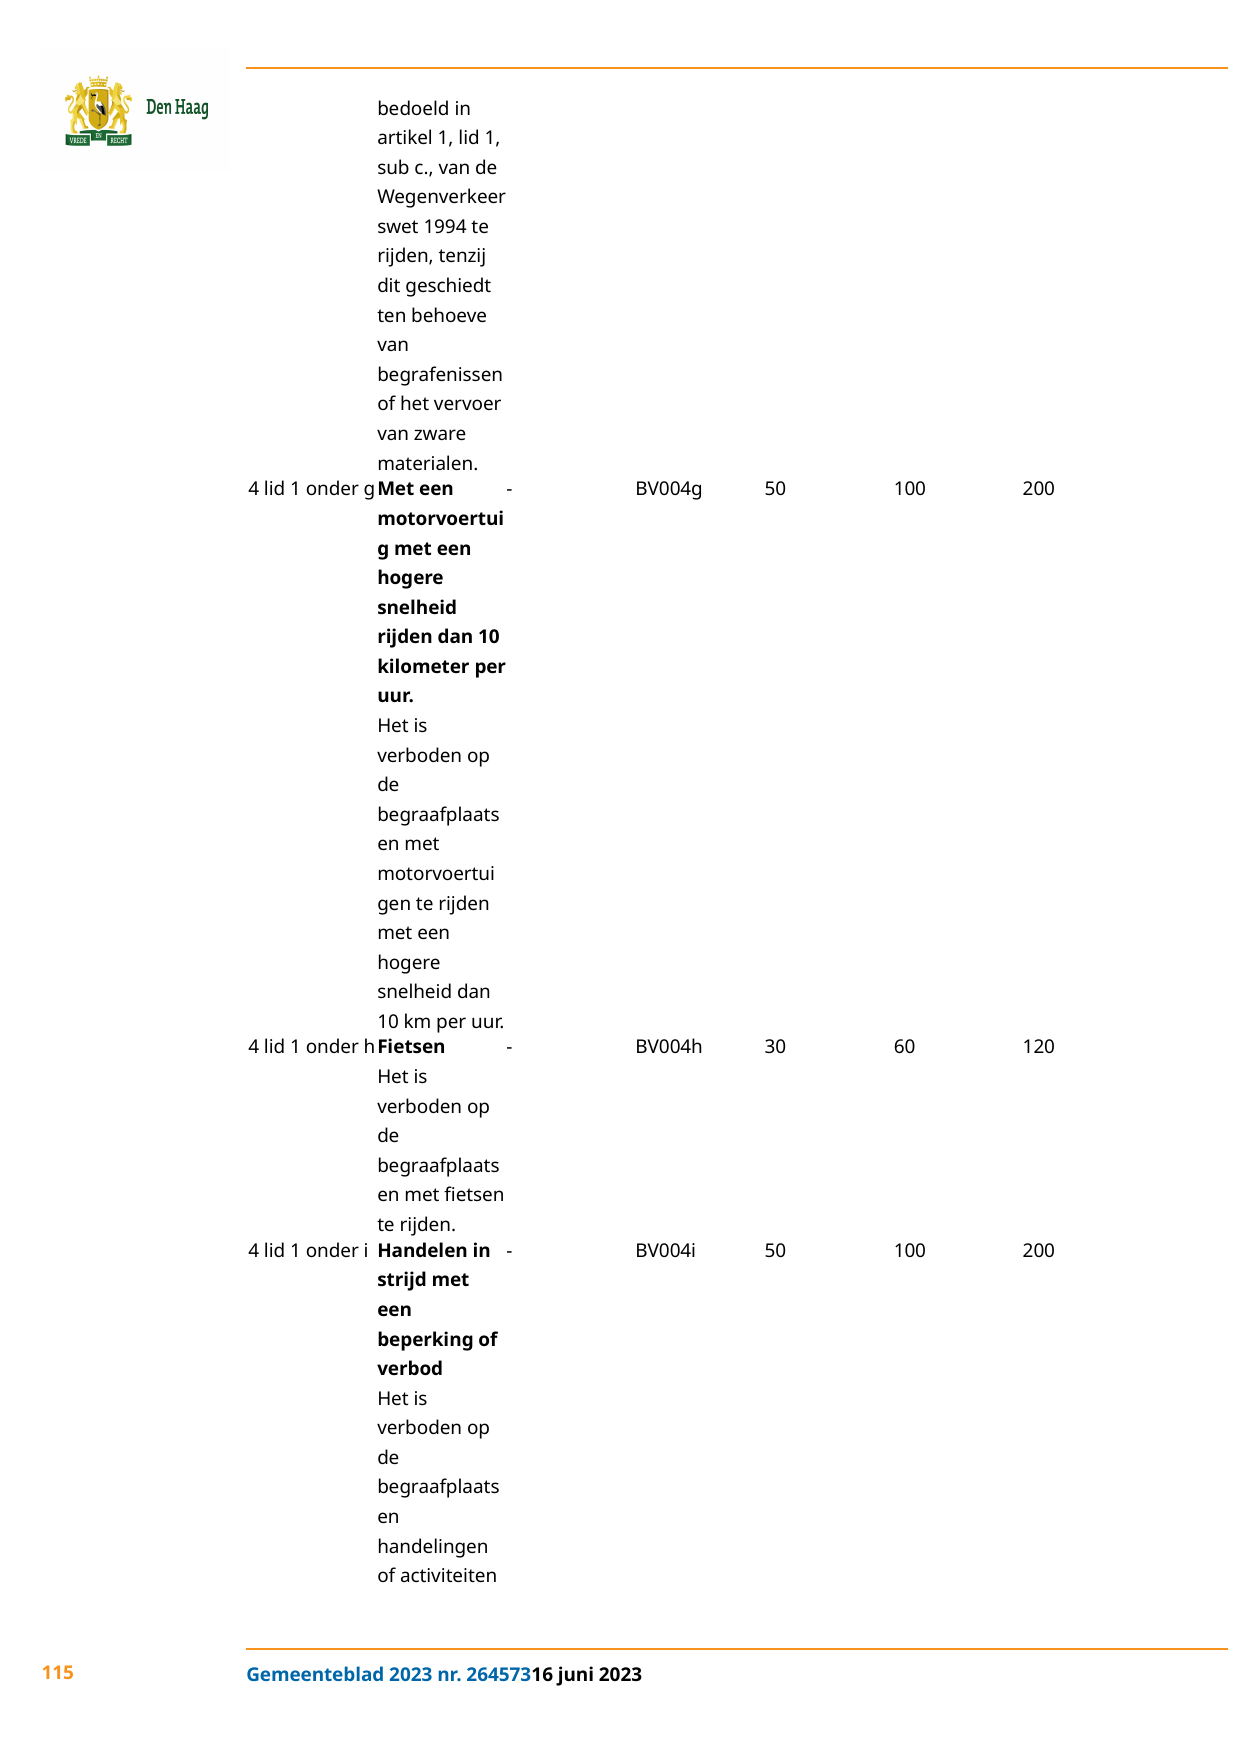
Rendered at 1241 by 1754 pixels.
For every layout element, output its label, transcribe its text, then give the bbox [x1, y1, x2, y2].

table_cell Fietsen Het is verboden op de begraafplaatsen met fietsen te rijden. [377, 1034, 506, 1237]
table_cell - [506, 95, 635, 476]
table_cell 100 [894, 476, 1022, 1034]
table_cell 30 [764, 1034, 893, 1237]
table_cell 4 lid 1 onder g [248, 476, 377, 1034]
table_cell 60 [894, 1034, 1022, 1237]
table_cell BV004h [635, 1034, 764, 1237]
table_cell BV004g [635, 476, 764, 1034]
table_cell Handelen in strijd met een beperking of verbod Het is verboden op de begraafplaatsen handelingen of activiteiten [377, 1237, 506, 1588]
table_cell - [506, 1034, 635, 1237]
table_cell 4 lid 1 onder i [248, 1237, 377, 1588]
table_cell [764, 95, 893, 476]
table_cell Met een motorvoertuig met een hogere snelheid rijden dan 10 kilometer per uur. Het is verboden op de begraafplaatsen met motorvoertuigen te rijden met een hogere snelheid dan 10 km per uur. [377, 476, 506, 1034]
table_cell 200 [1023, 476, 1152, 1034]
table_cell - [506, 1237, 635, 1588]
table_cell 200 [1023, 1237, 1152, 1588]
table_cell [894, 95, 1022, 476]
table_cell 4 lid 1 onder h [248, 1034, 377, 1237]
table_cell 120 [1023, 1034, 1152, 1237]
table_cell 50 [764, 476, 893, 1034]
table_cell BV004i [635, 1237, 764, 1588]
table_cell [635, 95, 764, 476]
table_cell 50 [764, 1237, 893, 1588]
table_cell - [506, 476, 635, 1034]
picture [41, 47, 231, 172]
table_cell [1023, 95, 1152, 476]
table_cell bedoeld in artikel 1, lid 1, sub c., van de Wegenverkeerswet 1994 te rijden, tenzij dit geschiedt ten behoeve van begrafenissen of het vervoer van zware materialen. [377, 95, 506, 476]
table_cell [248, 95, 377, 476]
table_cell 100 [894, 1237, 1022, 1588]
